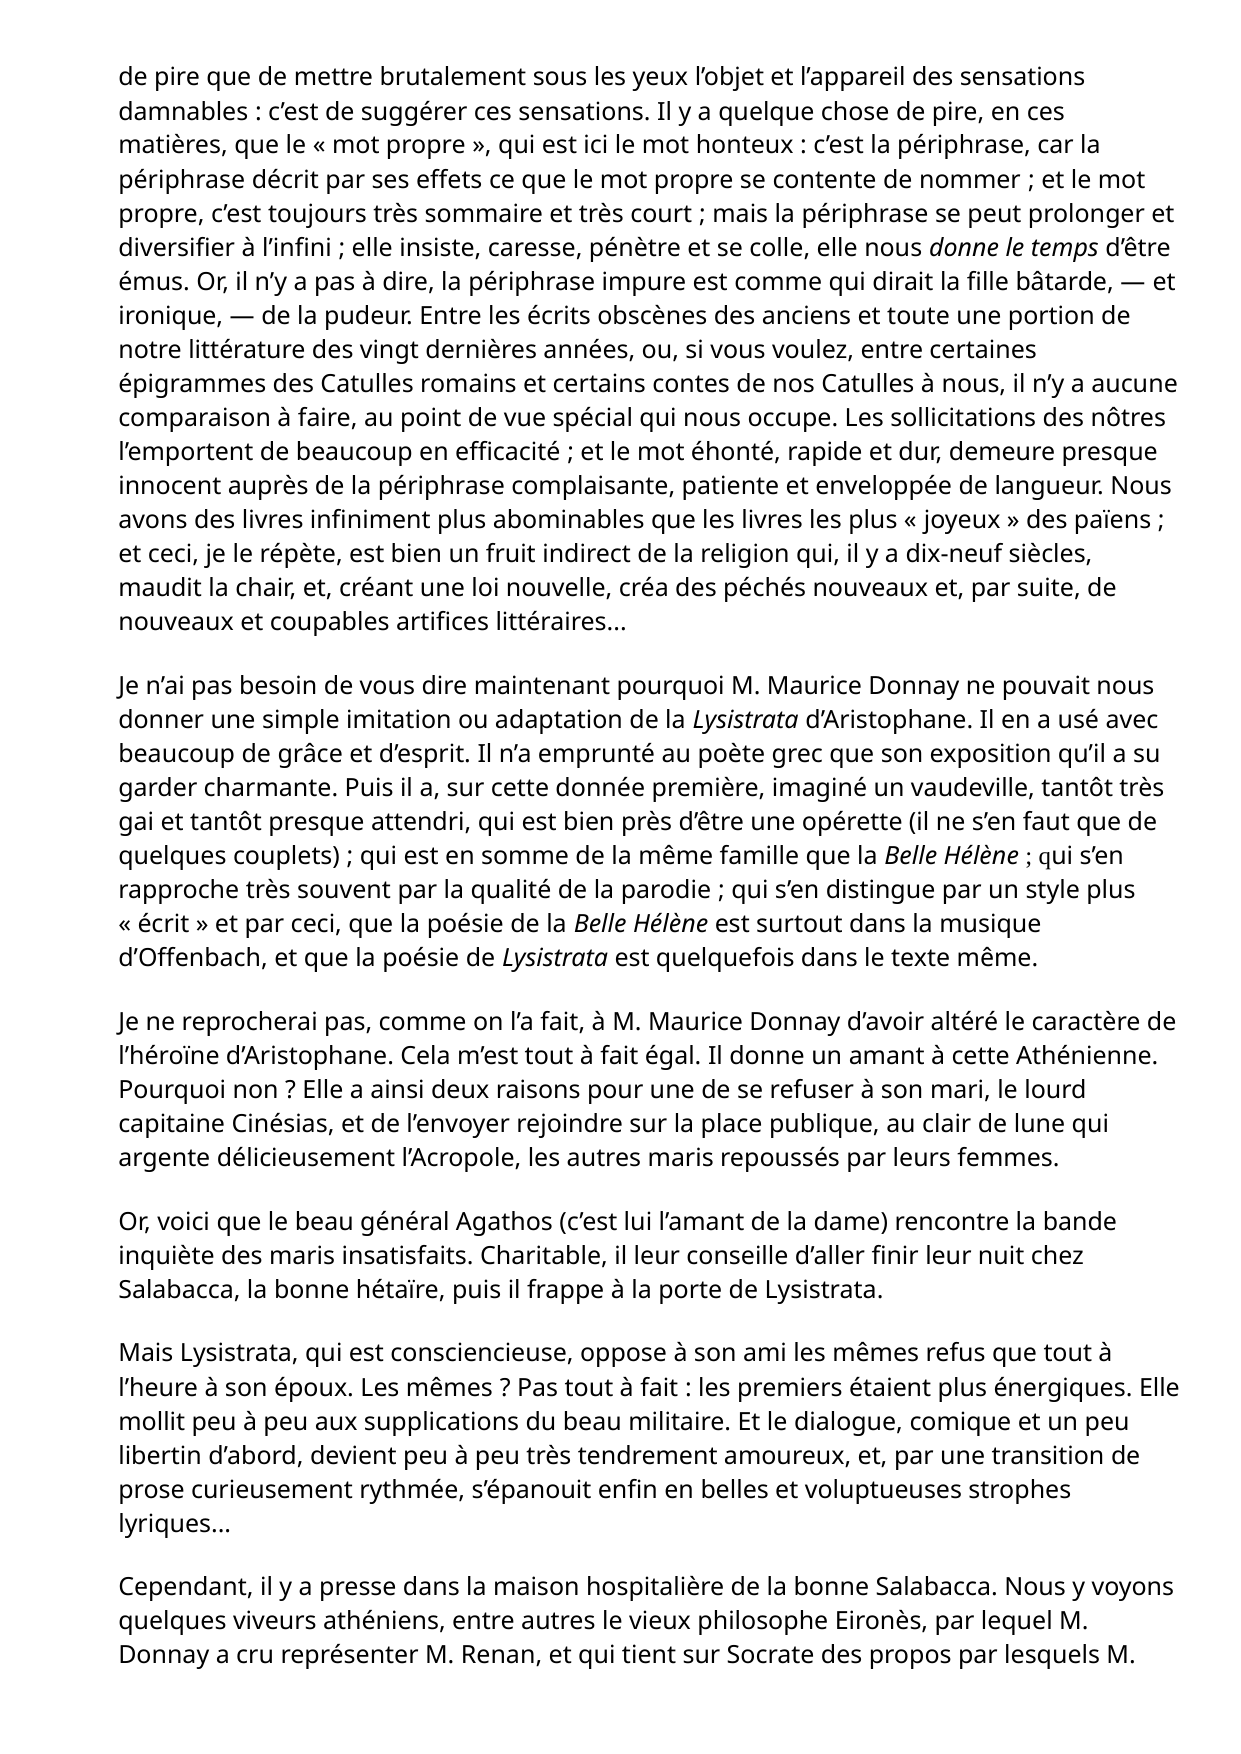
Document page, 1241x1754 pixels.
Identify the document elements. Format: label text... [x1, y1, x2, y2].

text Or, voici que le beau général Agathos (c’est lui l’amant de la dame) rencontre la bande inquiète des maris insatisfaits. Charitable, il leur conseille d’aller finir leur nuit chez Salabacca, la bonne hétaïre, puis il frappe à la porte de Lysistrata. [118, 1203, 1181, 1306]
text Je ne reprocherai pas, comme on l’a fait, à M. Maurice Donnay d’avoir altéré le caractère de l’héroïne d’Aristophane. Cela m’est tout à fait égal. Il donne un amant à cette Athénienne. Pourquoi non ? Elle a ainsi deux raisons pour une de se refuser à son mari, le lourd capitaine Cinésias, et de l’envoyer rejoindre sur la place publique, au clair de lune qui argente délicieusement l’Acropole, les autres maris repoussés par leurs femmes. [118, 1004, 1181, 1174]
text Mais Lysistrata, qui est consciencieuse, oppose à son ami les mêmes refus que tout à l’heure à son époux. Les mêmes ? Pas tout à fait : les premiers étaient plus énergiques. Elle mollit peu à peu aux supplications du beau militaire. Et le dialogue, comique et un peu libertin d’abord, devient peu à peu très tendrement amoureux, et, par une transition de prose curieusement rythmée, s’épanouit enfin en belles et voluptueuses strophes lyriques... [118, 1335, 1181, 1539]
text Cependant, il y a presse dans la maison hospitalière de la bonne Salabacca. Nous y voyons quelques viveurs athéniens, entre autres le vieux philosophe Eironès, par lequel M. Donnay a cru représenter M. Renan, et qui tient sur Socrate des propos par lesquels M. [118, 1569, 1181, 1671]
text Je n’ai pas besoin de vous dire maintenant pourquoi M. Maurice Donnay ne pouvait nous donner une simple imitation ou adaptation de la Lysistrata d’Aristophane. Il en a usé avec beaucoup de grâce et d’esprit. Il n’a emprunté au poète grec que son exposition qu’il a su garder charmante. Puis il a, sur cette donnée première, imaginé un vaudeville, tantôt très gai et tantôt presque attendri, qui est bien près d’être une opérette (il ne s’en faut que de quelques couplets) ; qui est en somme de la même famille que la Belle Hélène ; qui s’en rapproche très souvent par la qualité de la parodie ; qui s’en distingue par un style plus « écrit » et par ceci, que la poésie de la Belle Hélène est surtout dans la musique d’Offenbach, et que la poésie de Lysistrata est quelquefois dans le texte même. [118, 668, 1181, 974]
text de pire que de mettre brutalement sous les yeux l’objet et l’appareil des sensations damnables : c’est de suggérer ces sensations. Il y a quelque chose de pire, en ces matières, que le « mot propre », qui est ici le mot honteux : c’est la périphrase, car la périphrase décrit par ses effets ce que le mot propre se contente de nommer ; et le mot propre, c’est toujours très sommaire et très court ; mais la périphrase se peut prolonger et diversifier à l’infini ; elle insiste, caresse, pénètre et se colle, elle nous donne le temps d’être émus. Or, il n’y a pas à dire, la périphrase impure est comme qui dirait la fille bâtarde, — et ironique, — de la pudeur. Entre les écrits obscènes des anciens et toute une portion de notre littérature des vingt dernières années, ou, si vous voulez, entre certaines épigrammes des Catulles romains et certains contes de nos Catulles à nous, il n’y a aucune comparaison à faire, au point de vue spécial qui nous occupe. Les sollicitations des nôtres l’emportent de beaucoup en efficacité ; et le mot éhonté, rapide et dur, demeure presque innocent auprès de la périphrase complaisante, patiente et enveloppée de langueur. Nous avons des livres infiniment plus abominables que les livres les plus « joyeux » des païens ; et ceci, je le répète, est bien un fruit indirect de la religion qui, il y a dix-neuf siècles, maudit la chair, et, créant une loi nouvelle, créa des péchés nouveaux et, par suite, de nouveaux et coupables artifices littéraires... [118, 59, 1181, 638]
